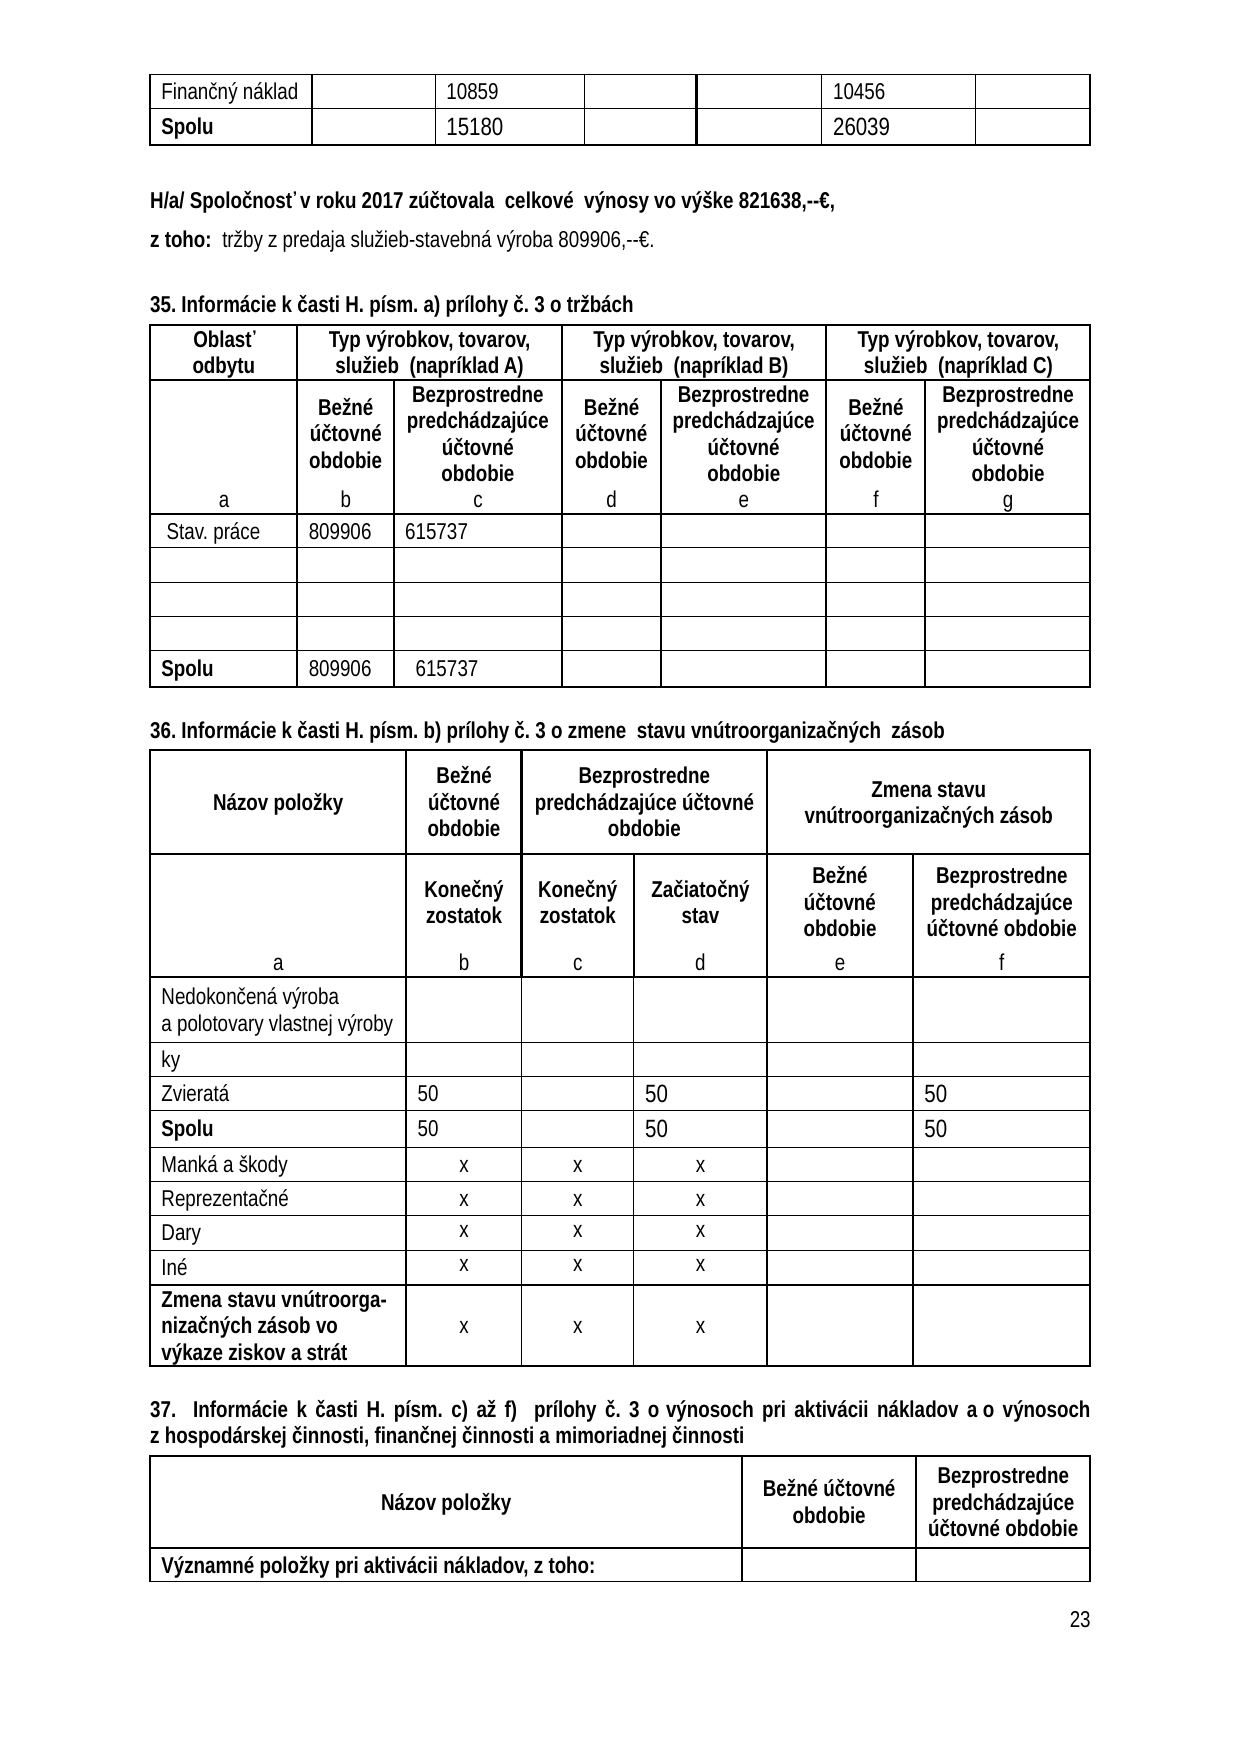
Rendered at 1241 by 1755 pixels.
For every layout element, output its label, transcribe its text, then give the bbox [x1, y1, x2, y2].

table_cell f [914, 949, 1089, 976]
table_cell x [634, 1251, 766, 1284]
table_cell [151, 381, 296, 486]
table_cell c [523, 949, 633, 976]
table_cell [634, 978, 766, 1042]
table_header Typ výrobkov, tovarov, služieb (napríklad A) [298, 326, 561, 379]
table_cell [585, 109, 695, 144]
table_cell x [522, 1286, 633, 1365]
table_cell 26039 [822, 109, 975, 144]
table_cell [563, 515, 660, 547]
table_cell d [635, 949, 766, 976]
table_cell ky [151, 1043, 405, 1076]
table_cell [917, 1549, 1089, 1581]
table_cell [768, 978, 912, 1042]
table_header Zmena stavu vnútroorganizačných zásob [768, 751, 1089, 852]
table_header Bežné účtovné obdobie [743, 1457, 915, 1547]
table_cell [634, 1043, 766, 1076]
table_cell [313, 109, 435, 144]
table_cell 615737 [395, 651, 561, 686]
table_header Typ výrobkov, tovarov, služieb (napríklad C) [827, 326, 1089, 379]
table_cell [407, 1043, 521, 1076]
table_cell [768, 1148, 912, 1181]
table_cell Spolu [151, 651, 296, 686]
table_cell [522, 1111, 633, 1146]
table_cell Iné [151, 1251, 405, 1284]
table_cell [926, 583, 1089, 616]
table_cell [151, 617, 296, 650]
table_cell 615737 [395, 515, 561, 547]
table_cell Finančný náklad [151, 75, 311, 108]
title 36. Informácie k časti H. písm. b) prílohy č. 3 o zmene stavu vnútroorganizačných zásob [150, 717, 1090, 743]
table_cell 809906 [298, 651, 393, 686]
table_cell b [407, 949, 520, 976]
table_cell [914, 1251, 1089, 1284]
table_cell x [522, 1216, 633, 1249]
table_cell [768, 1043, 912, 1076]
table_cell x [634, 1182, 766, 1215]
table_cell [914, 1182, 1089, 1215]
table_cell [926, 548, 1089, 581]
table_header Názov položky [151, 1457, 741, 1547]
table_cell [407, 978, 521, 1042]
table_cell Významné položky pri aktivácii nákladov, z toho: [151, 1549, 741, 1581]
table_cell x [522, 1182, 633, 1215]
table_cell 50 [914, 1077, 1089, 1110]
table_cell 50 [407, 1111, 521, 1146]
table_cell [926, 651, 1089, 686]
table_cell [768, 1286, 912, 1365]
table_cell [395, 548, 561, 581]
table_cell [522, 1043, 633, 1076]
title 35. Informácie k časti H. písm. a) prílohy č. 3 o tržbách [150, 291, 1090, 318]
table_cell [914, 1043, 1089, 1076]
table_cell [914, 1216, 1089, 1249]
table_cell [662, 515, 825, 547]
table_cell [662, 548, 825, 581]
table_cell e [662, 486, 825, 513]
table_cell [395, 583, 561, 616]
table_cell Zvieratá [151, 1077, 405, 1110]
table_cell g [926, 486, 1089, 513]
table_cell Konečný zostatok [407, 855, 520, 949]
table_cell Bezprostredne predchádzajúce účtovné obdobie [662, 381, 825, 486]
table_cell [768, 1111, 912, 1146]
table_cell 50 [634, 1077, 766, 1110]
table_cell f [827, 486, 924, 513]
table_cell Manká a škody [151, 1148, 405, 1181]
table_cell [585, 75, 695, 108]
table_cell 50 [914, 1111, 1089, 1146]
table_header Bežné účtovné obdobie [407, 751, 520, 852]
table_cell e [768, 949, 912, 976]
table_cell [827, 651, 924, 686]
table_cell [313, 75, 435, 108]
table_cell x [407, 1286, 521, 1365]
table_cell Spolu [151, 109, 311, 144]
table_cell Stav. práce [151, 515, 296, 547]
title z toho: tržby z predaja služieb-stavebná výroba 809906,--€. [150, 226, 1090, 252]
table_cell 809906 [298, 515, 393, 547]
table_cell [522, 1077, 633, 1110]
table_cell [926, 617, 1089, 650]
table_cell x [522, 1251, 633, 1284]
table_cell a [151, 486, 296, 513]
table_cell [926, 515, 1089, 547]
table_cell [827, 583, 924, 616]
table_cell d [563, 486, 660, 513]
table_cell [914, 978, 1089, 1042]
table_cell Bezprostredne predchádzajúce účtovné obdobie [395, 381, 561, 486]
table_cell 10456 [822, 75, 975, 108]
title H/a/ Spoločnosť v roku 2017 zúčtovala celkové výnosy vo výške 821638,--€, [150, 187, 1090, 214]
table_cell x [407, 1216, 521, 1249]
table_cell Bezprostredne predchádzajúce účtovné obdobie [914, 855, 1089, 949]
table_cell [151, 583, 296, 616]
table_cell [976, 109, 1089, 144]
table_cell Spolu [151, 1111, 405, 1146]
table_cell 15180 [436, 109, 584, 144]
table_cell [768, 1251, 912, 1284]
table_cell [914, 1286, 1089, 1365]
table_header Oblasť odbytu [151, 326, 296, 379]
table_cell Bežné účtovné obdobie [768, 855, 912, 949]
table_cell b [298, 486, 393, 513]
table_cell Reprezentačné [151, 1182, 405, 1215]
table_cell Bežné účtovné obdobie [827, 381, 924, 486]
table_cell x [522, 1148, 633, 1181]
table_cell Začiatočný stav [635, 855, 766, 949]
table_cell x [634, 1286, 766, 1365]
table_cell Bezprostredne predchádzajúce účtovné obdobie [926, 381, 1089, 486]
table_cell x [407, 1148, 521, 1181]
table_cell [827, 548, 924, 581]
table_header Typ výrobkov, tovarov, služieb (napríklad B) [563, 326, 825, 379]
table_cell Bežné účtovné obdobie [298, 381, 393, 486]
table_cell [563, 617, 660, 650]
table_cell 10859 [436, 75, 584, 108]
table_cell [563, 651, 660, 686]
table_cell [976, 75, 1089, 108]
table_cell x [634, 1216, 766, 1249]
table_cell [298, 548, 393, 581]
table_cell [768, 1077, 912, 1110]
table_cell a [151, 949, 405, 976]
table_cell Konečný zostatok [523, 855, 633, 949]
table_cell Zmena stavu vnútroorga-nizačných zásob vo výkaze ziskov a strát [151, 1286, 405, 1365]
table_cell [395, 617, 561, 650]
table_cell Dary [151, 1216, 405, 1249]
table_cell Bežné účtovné obdobie [563, 381, 660, 486]
table_cell [662, 617, 825, 650]
table_cell [298, 617, 393, 650]
table_cell 50 [407, 1077, 521, 1110]
table_cell c [395, 486, 561, 513]
table_header Bezprostredne predchádzajúce účtovné obdobie [523, 751, 766, 852]
table_cell [151, 548, 296, 581]
table_cell [662, 651, 825, 686]
table_cell [151, 855, 405, 949]
table_cell [662, 583, 825, 616]
table_cell [563, 548, 660, 581]
table_cell [298, 583, 393, 616]
table_cell [698, 75, 821, 108]
table_cell x [407, 1251, 521, 1284]
table_header Bezprostredne predchádzajúce účtovné obdobie [917, 1457, 1089, 1547]
table_cell x [407, 1182, 521, 1215]
table_cell [522, 978, 633, 1042]
table_cell x [634, 1148, 766, 1181]
table_header Názov položky [151, 751, 405, 852]
table_cell [563, 583, 660, 616]
table_cell Nedokončená výroba a polotovary vlastnej výroby [151, 978, 405, 1042]
table_cell [827, 617, 924, 650]
table_cell 50 [634, 1111, 766, 1146]
table_cell [768, 1182, 912, 1215]
table_cell [743, 1549, 915, 1581]
title 37. Informácie k časti H. písm. c) až f) prílohy č. 3 o výnosoch pri aktivácii nákladov a o výnosoch z hospodárskej činnosti, finančnej činnosti a mimoriadnej činnosti [150, 1396, 1090, 1448]
table_cell [698, 109, 821, 144]
table_cell [768, 1216, 912, 1249]
table_cell [914, 1148, 1089, 1181]
table_cell [827, 515, 924, 547]
